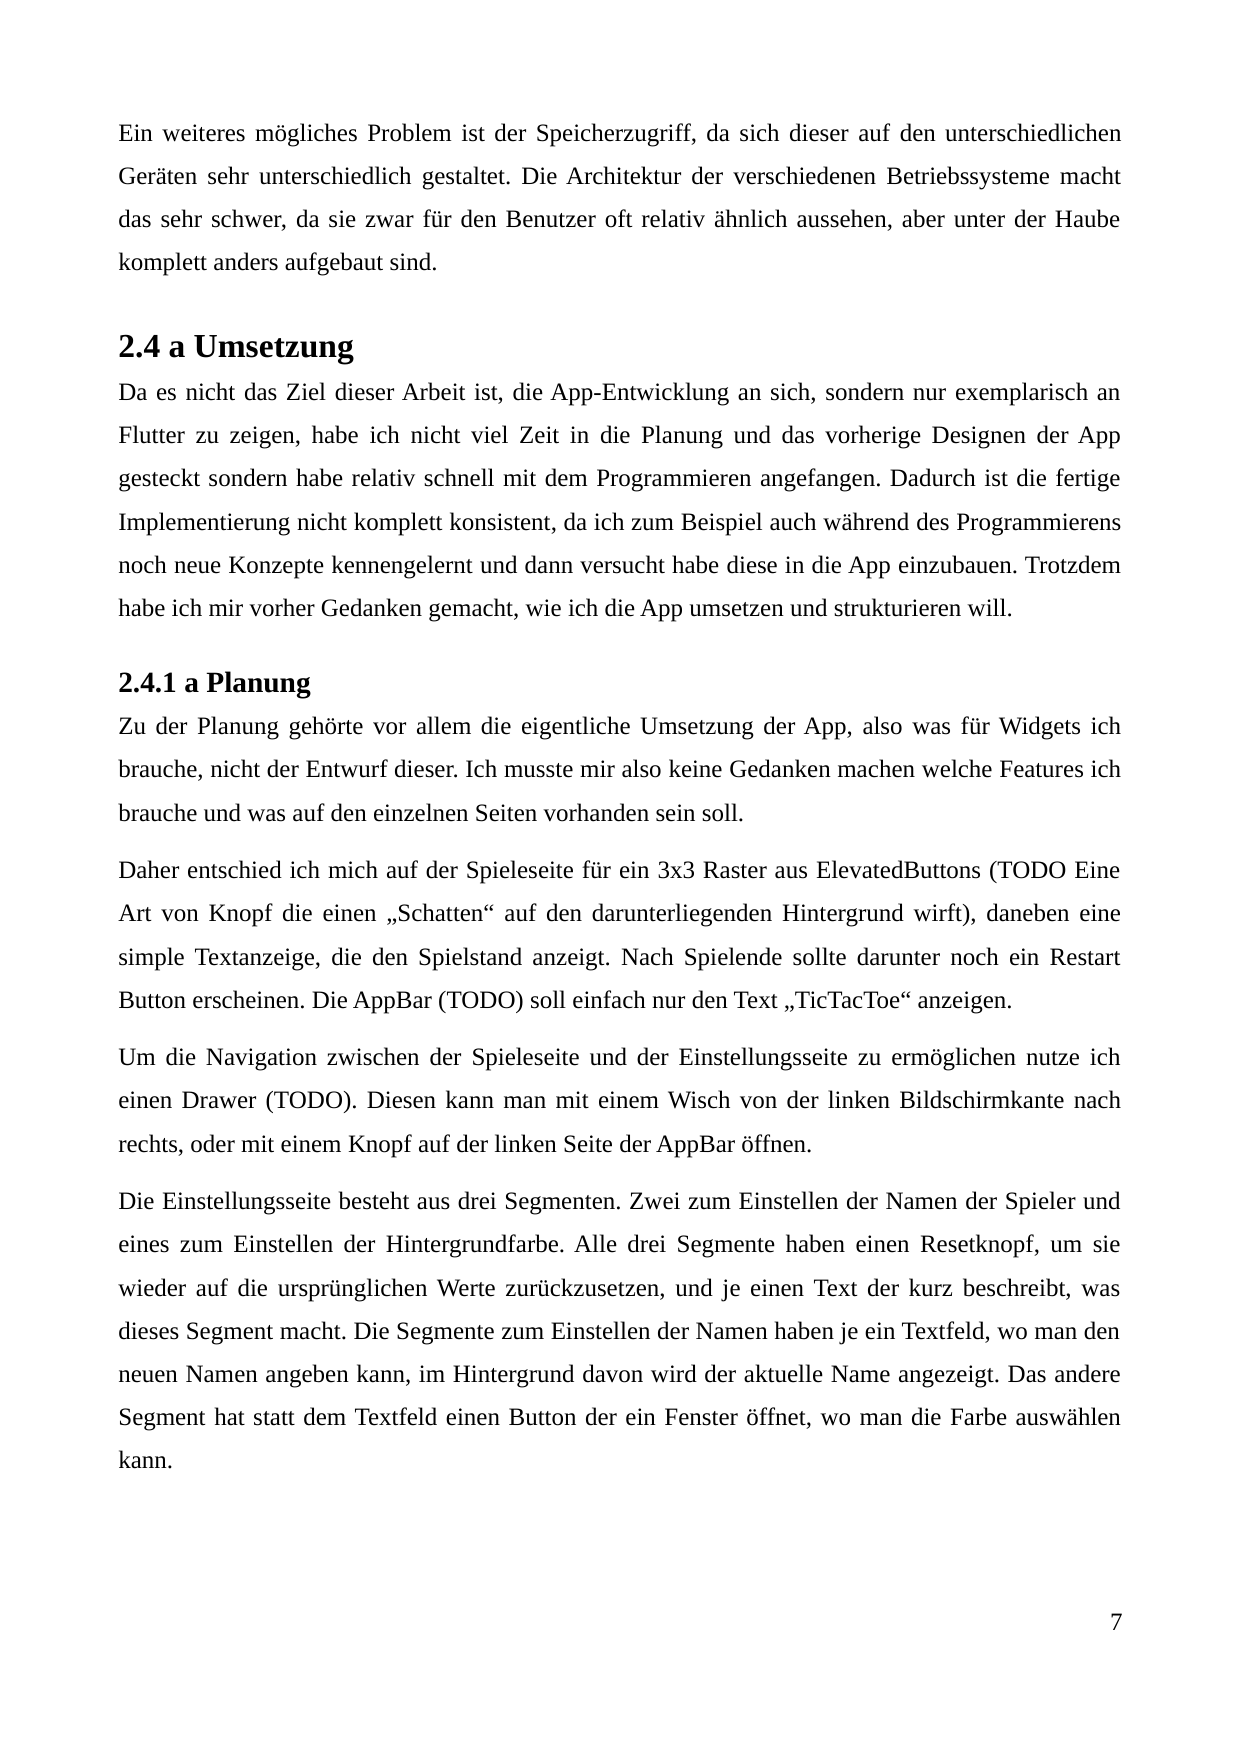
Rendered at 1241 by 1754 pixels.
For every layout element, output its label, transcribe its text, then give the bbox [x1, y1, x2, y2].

text Daher entschied ich mich auf der Spieleseite für ein 3x3 Raster aus ElevatedButtons (TODO Eine Art von Knopf die einen „Schatten“ auf den darunterliegenden Hintergrund wirft), daneben eine simple Textanzeige, die den Spielstand anzeigt. Nach Spielende sollte darunter noch ein Restart Button erscheinen. Die AppBar (TODO) soll einfach nur den Text „TicTacToe“ anzeigen. [118, 855, 1122, 1013]
subtitle 2.4 a Umsetzung [118, 326, 1122, 365]
text Da es nicht das Ziel dieser Arbeit ist, die App-Entwicklung an sich, sondern nur exemplarisch an Flutter zu zeigen, habe ich nicht viel Zeit in die Planung und das vorherige Designen der App gesteckt sondern habe relativ schnell mit dem Programmieren angefangen. Dadurch ist die fertige Implementierung nicht komplett konsistent, da ich zum Beispiel auch während des Programmierens noch neue Konzepte kennengelernt und dann versucht habe diese in die App einzubauen. Trotzdem habe ich mir vorher Gedanken gemacht, wie ich die App umsetzen und strukturieren will. [118, 377, 1122, 622]
text Ein weiteres mögliches Problem ist der Speicherzugriff, da sich dieser auf den unterschiedlichen Geräten sehr unterschiedlich gestaltet. Die Architektur der verschiedenen Betriebssysteme macht das sehr schwer, da sie zwar für den Benutzer oft relativ ähnlich aussehen, aber unter der Haube komplett anders aufgebaut sind. [118, 118, 1122, 276]
subtitle 2.4.1 a Planung [118, 665, 1122, 699]
text Um die Navigation zwischen der Spieleseite und der Einstellungsseite zu ermöglichen nutze ich einen Drawer (TODO). Diesen kann man mit einem Wisch von der linken Bildschirmkante nach rechts, oder mit einem Knopf auf der linken Seite der AppBar öffnen. [118, 1042, 1122, 1157]
text Zu der Planung gehörte vor allem die eigentliche Umsetzung der App, also was für Widgets ich brauche, nicht der Entwurf dieser. Ich musste mir also keine Gedanken machen welche Features ich brauche und was auf den einzelnen Seiten vorhanden sein soll. [118, 711, 1122, 826]
text Die Einstellungsseite besteht aus drei Segmenten. Zwei zum Einstellen der Namen der Spieler und eines zum Einstellen der Hintergrundfarbe. Alle drei Segmente haben einen Resetknopf, um sie wieder auf die ursprünglichen Werte zurückzusetzen, und je einen Text der kurz beschreibt, was dieses Segment macht. Die Segmente zum Einstellen der Namen haben je ein Textfeld, wo man den neuen Namen angeben kann, im Hintergrund davon wird der aktuelle Name angezeigt. Das andere Segment hat statt dem Textfeld einen Button der ein Fenster öffnet, wo man die Farbe auswählen kann. [118, 1186, 1122, 1474]
